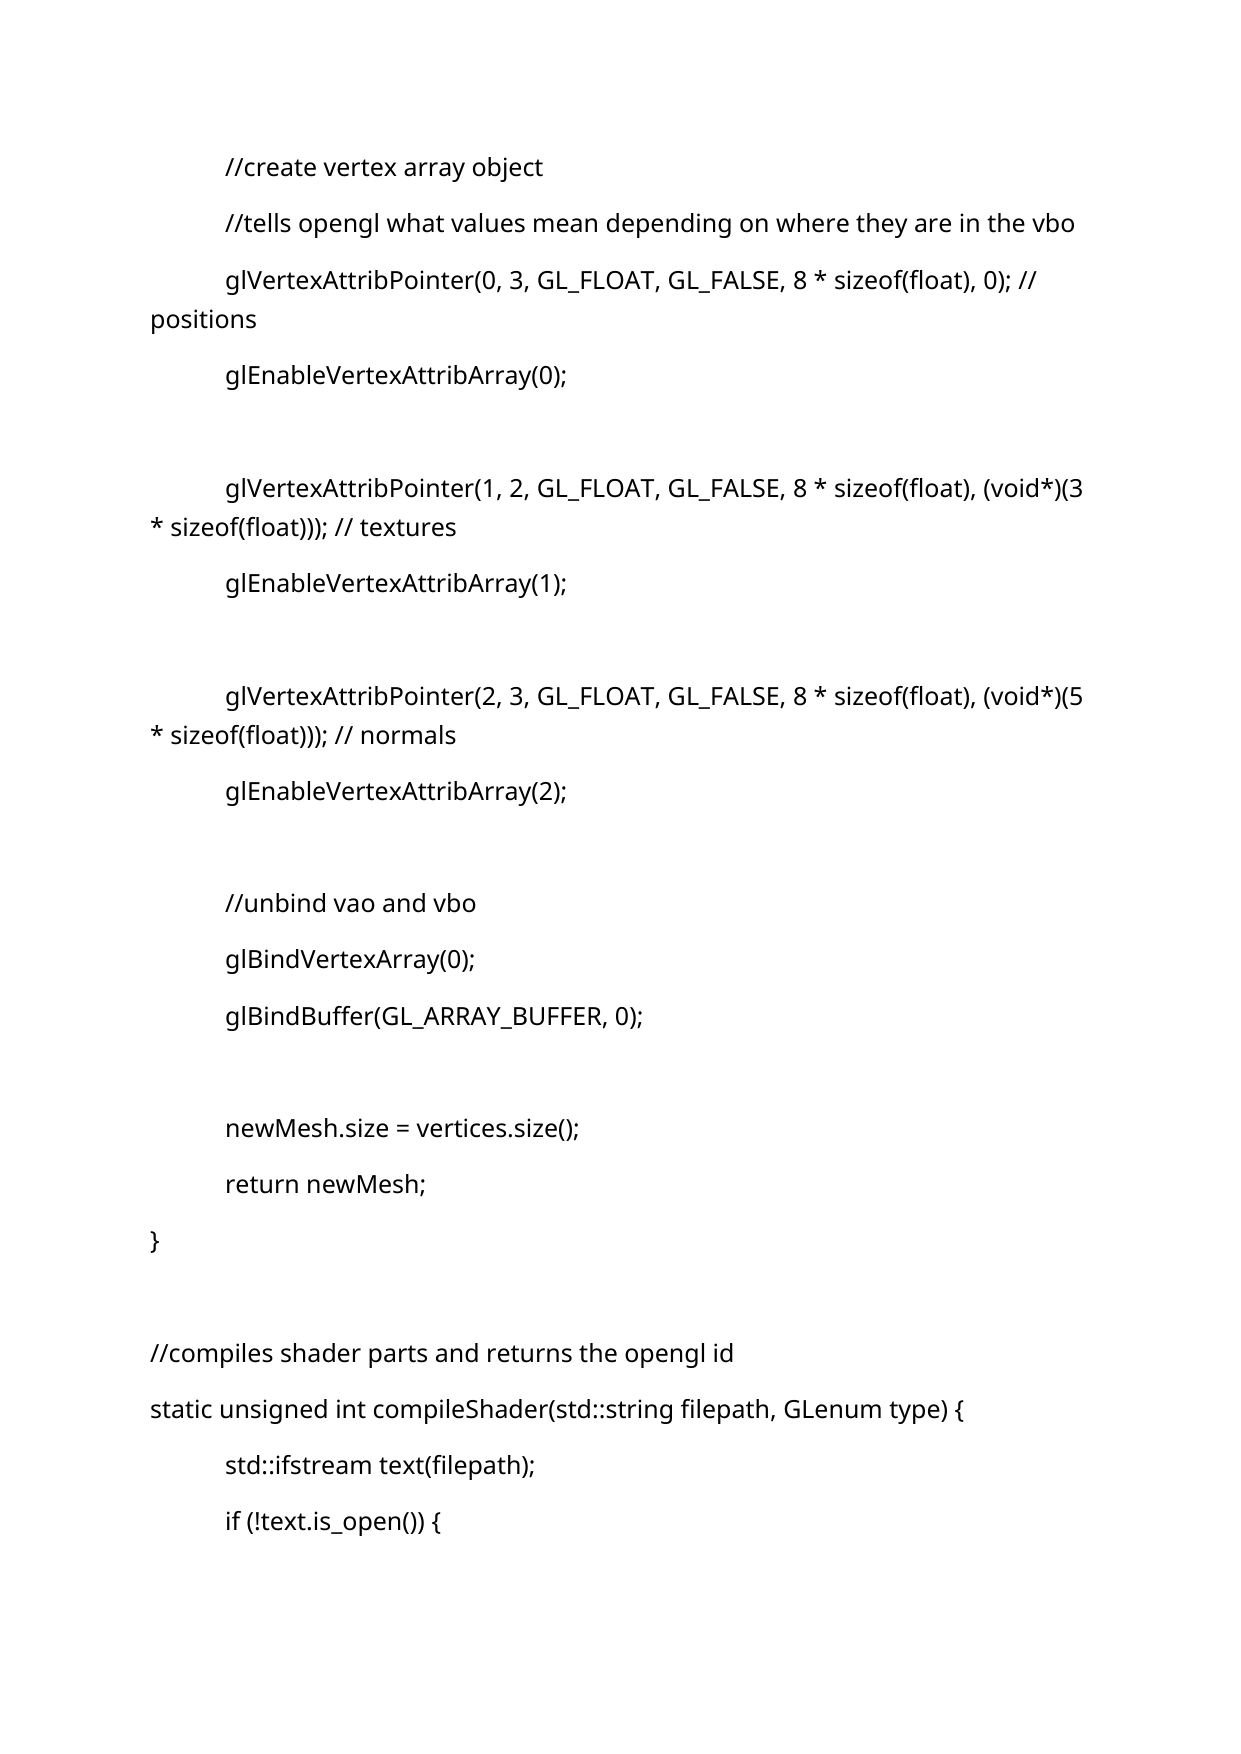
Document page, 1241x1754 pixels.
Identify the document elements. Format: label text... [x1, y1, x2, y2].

text //unbind vao and vbo [150, 886, 1090, 920]
text //create vertex array object [150, 150, 1090, 184]
text std::ifstream text(filepath); [150, 1447, 1090, 1482]
text //compiles shader parts and returns the opengl id [150, 1335, 1090, 1369]
text glVertexAttribPointer(1, 2, GL_FLOAT, GL_FALSE, 8 * sizeof(float), (void*)(3 * sizeof(float))); // textures [150, 470, 1090, 544]
text return newMesh; [150, 1167, 1090, 1201]
text newMesh.size = vertices.size(); [150, 1111, 1090, 1145]
text if (!text.is_open()) { [150, 1504, 1090, 1538]
text glEnableVertexAttribArray(2); [150, 774, 1090, 808]
text glEnableVertexAttribArray(0); [150, 358, 1090, 392]
text glVertexAttribPointer(0, 3, GL_FLOAT, GL_FALSE, 8 * sizeof(float), 0); // positions [150, 262, 1090, 336]
text static unsigned int compileShader(std::string filepath, GLenum type) { [150, 1391, 1090, 1425]
text } [150, 1223, 1090, 1257]
text glBindBuffer(GL_ARRAY_BUFFER, 0); [150, 998, 1090, 1032]
text //tells opengl what values mean depending on where they are in the vbo [150, 206, 1090, 240]
text glBindVertexArray(0); [150, 942, 1090, 976]
text glVertexAttribPointer(2, 3, GL_FLOAT, GL_FALSE, 8 * sizeof(float), (void*)(5 * sizeof(float))); // normals [150, 678, 1090, 752]
text glEnableVertexAttribArray(1); [150, 566, 1090, 600]
